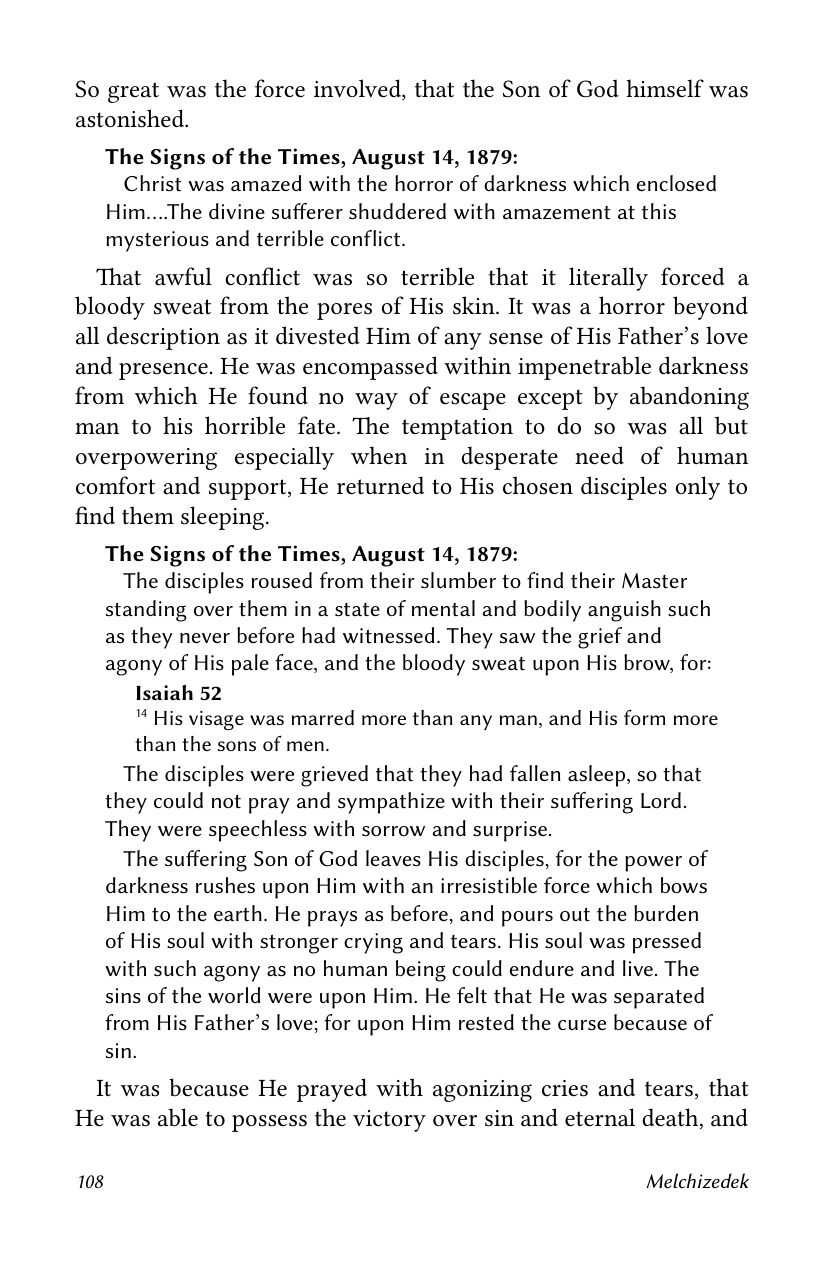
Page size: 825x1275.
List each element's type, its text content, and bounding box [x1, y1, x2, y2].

text The suffering Son of God leaves His disciples, for the power of darkness rushes upon Him with an irresistible force which bows Him to the earth. He prays as before, and pours out the burden of His soul with stronger crying and tears. His soul was pressed with such agony as no human being could endure and live. The sins of the world were upon Him. He felt that He was separated from His Father’s love; for upon Him rested the curse because of sin. [105, 846, 720, 1064]
text Isaiah 52 [135, 681, 720, 706]
text That awful conflict was so terrible that it literally forced a bloody sweat from the pores of His skin. It was a horror beyond all description as it divested Him of any sense of His Father’s love and presence. He was encompassed within impenetrable darkness from which He found no way of escape except by abandoning man to his horrible fate. The temptation to do so was all but overpowering especially when in desperate need of human comfort and support, He returned to His chosen disciples only to find them sleeping. [75, 262, 750, 530]
text Christ was amazed with the horror of darkness which enclosed Him....The divine sufferer shuddered with amazement at this mysterious and terrible conflict. [105, 171, 720, 252]
text The Signs of the Times, August 14, 1879: [105, 144, 750, 170]
text 14 His visage was marred more than any man, and His form more than the sons of men. [135, 706, 720, 757]
text The Signs of the Times, August 14, 1879: [105, 541, 750, 567]
text The disciples were grieved that they had fallen asleep, so that they could not pray and sympathize with their suffering Lord. They were speechless with sorrow and surprise. [105, 761, 720, 842]
text So great was the force involved, that the Son of God himself was astonished. [75, 75, 750, 133]
text The disciples roused from their slumber to find their Master standing over them in a state of mental and bodily anguish such as they never before had witnessed. They saw the grief and agony of His pale face, and the bloody sweat upon His brow, for: [105, 568, 720, 676]
text It was because He prayed with agonizing cries and tears, that He was able to possess the victory over sin and eternal death, and [75, 1074, 750, 1132]
